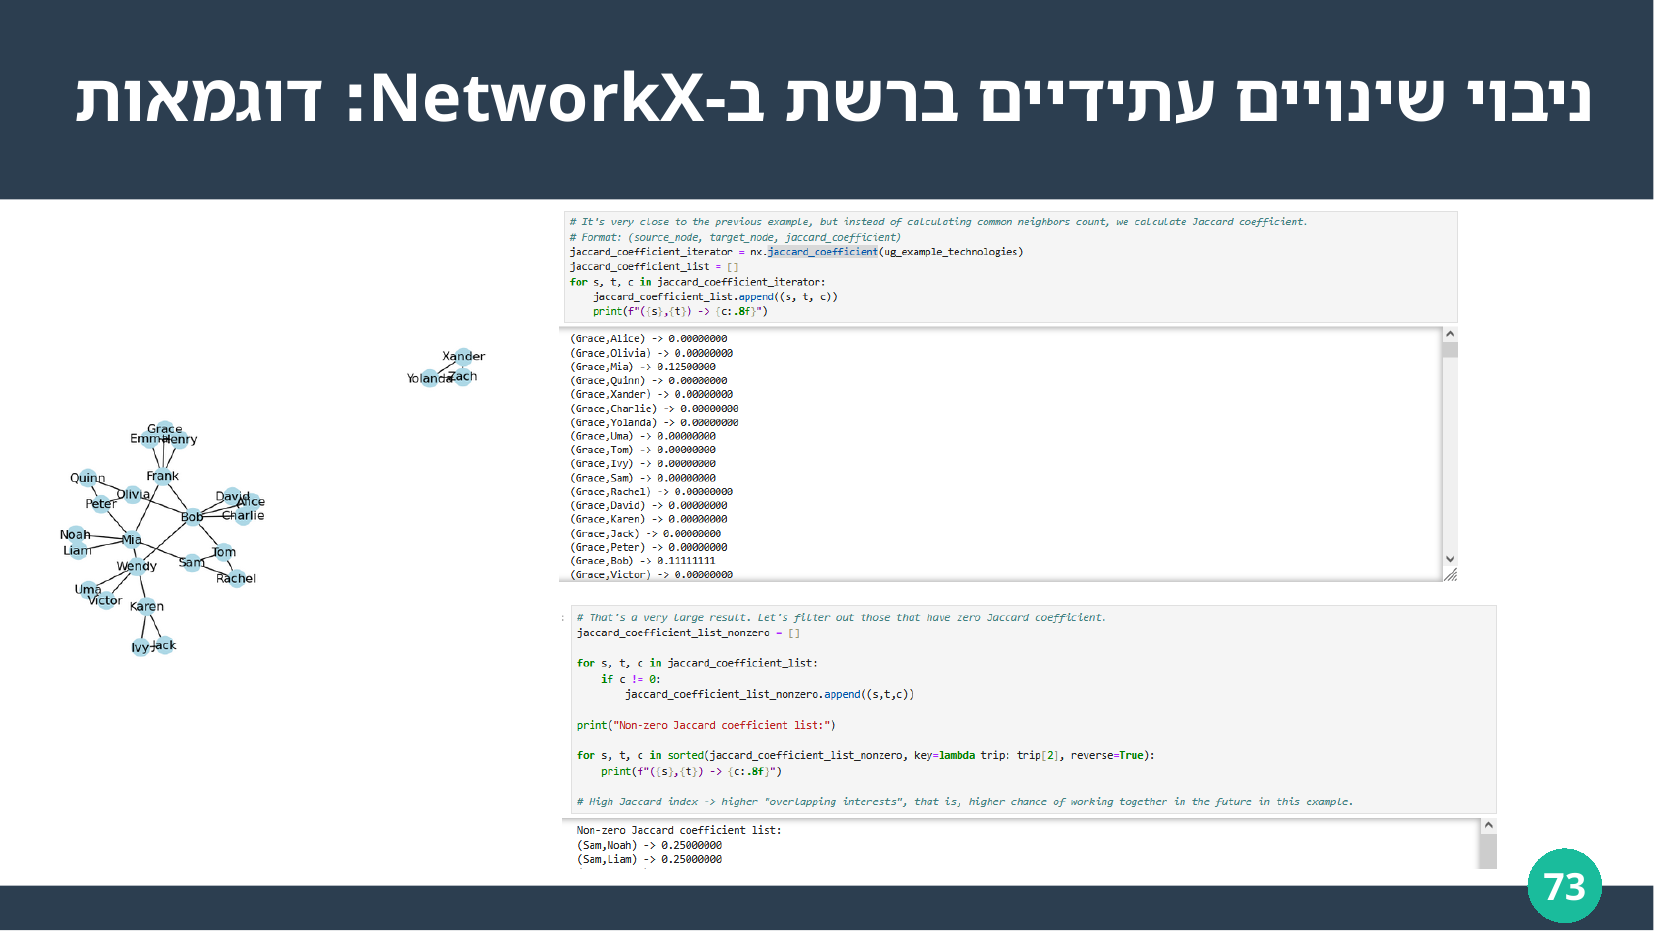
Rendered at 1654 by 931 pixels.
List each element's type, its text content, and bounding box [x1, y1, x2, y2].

picture [32, 324, 526, 676]
picture [559, 203, 1463, 584]
picture [562, 599, 1501, 869]
title ניבוי שינויים עתידיים ברשת ב-NetworkX: דוגמאות [58, 36, 1595, 155]
